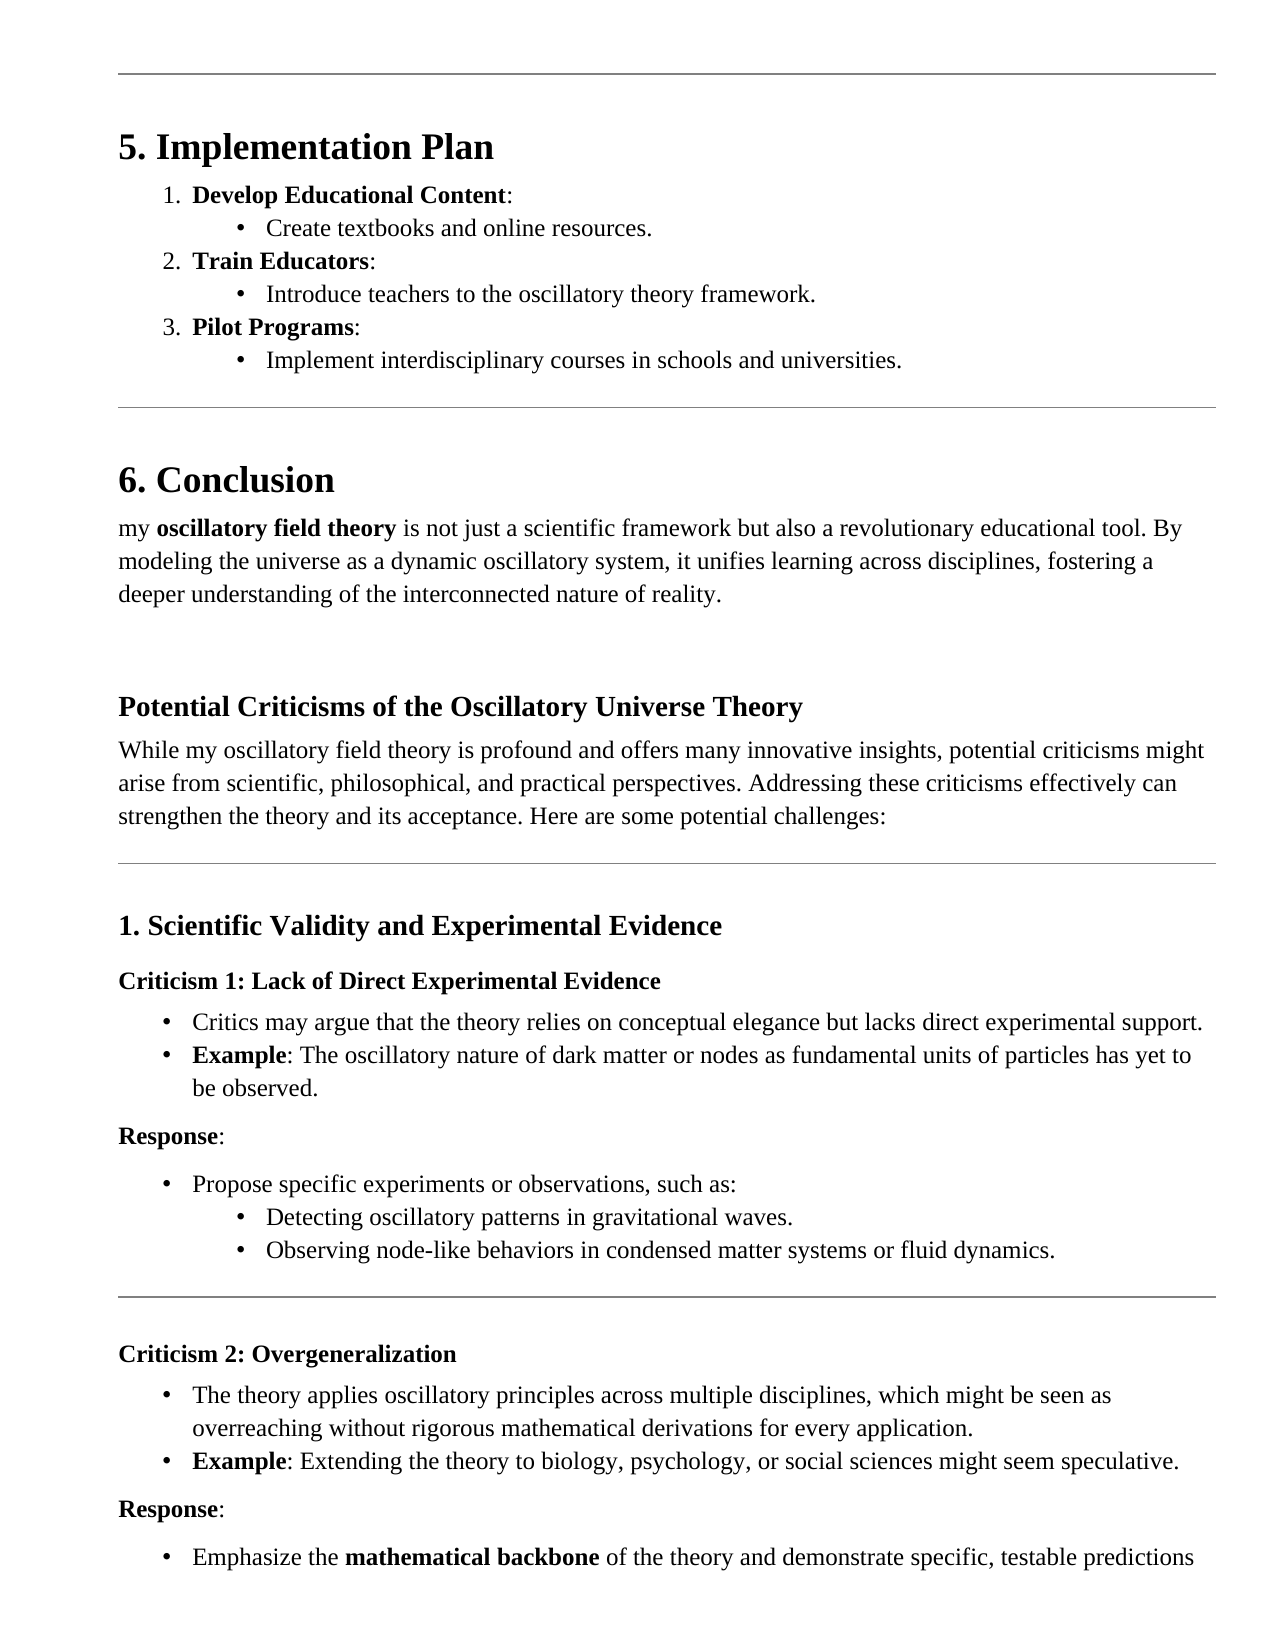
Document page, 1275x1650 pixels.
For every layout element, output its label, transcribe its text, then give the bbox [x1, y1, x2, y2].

list Create textbooks and online resources. [236, 213, 1216, 242]
text my oscillatory field theory is not just a scientific framework but also a revolutionary educational tool. By modeling the universe as a dynamic oscillatory system, it unifies learning across disciplines, fostering a deeper understanding of the interconnected nature of reality. [118, 513, 1216, 608]
list Propose specific experiments or observations, such as: [162, 1169, 1216, 1197]
subtitle 1. Scientific Validity and Experimental Evidence [118, 908, 1216, 941]
list Introduce teachers to the oscillatory theory framework. [236, 279, 1216, 308]
subtitle Criticism 2: Overgeneralization [118, 1339, 1216, 1368]
list Observing node-like behaviors in condensed matter systems or fluid dynamics. [236, 1235, 1216, 1263]
list Train Educators: [162, 246, 1216, 274]
list Example: Extending the theory to biology, psychology, or social sciences might seem speculative. [162, 1446, 1216, 1475]
list Critics may argue that the theory relies on conceptual elegance but lacks direct experimental support. [162, 1007, 1216, 1036]
text Response: [118, 1121, 1216, 1150]
list Detecting oscillatory patterns in gravitational waves. [236, 1202, 1216, 1230]
list The theory applies oscillatory principles across multiple disciplines, which might be seen as overreaching without rigorous mathematical derivations for every application. [162, 1380, 1216, 1442]
subtitle 6. Conclusion [118, 458, 1216, 501]
list Pilot Programs: [162, 312, 1216, 341]
list Emphasize the mathematical backbone of the theory and demonstrate specific, testable predictions [162, 1542, 1216, 1570]
text While my oscillatory field theory is profound and offers many innovative insights, potential criticisms might arise from scientific, philosophical, and practical perspectives. Addressing these criticisms effectively can strengthen the theory and its acceptance. Here are some potential challenges: [118, 735, 1216, 830]
list Implement interdisciplinary courses in schools and universities. [236, 345, 1216, 374]
list Develop Educational Content: [162, 180, 1216, 208]
subtitle Criticism 1: Lack of Direct Experimental Evidence [118, 966, 1216, 995]
subtitle 5. Implementation Plan [118, 124, 1216, 167]
list Example: The oscillatory nature of dark matter or nodes as fundamental units of particles has yet to be observed. [162, 1040, 1216, 1102]
subtitle Potential Criticisms of the Oscillatory Universe Theory [118, 689, 1216, 723]
text Response: [118, 1494, 1216, 1523]
